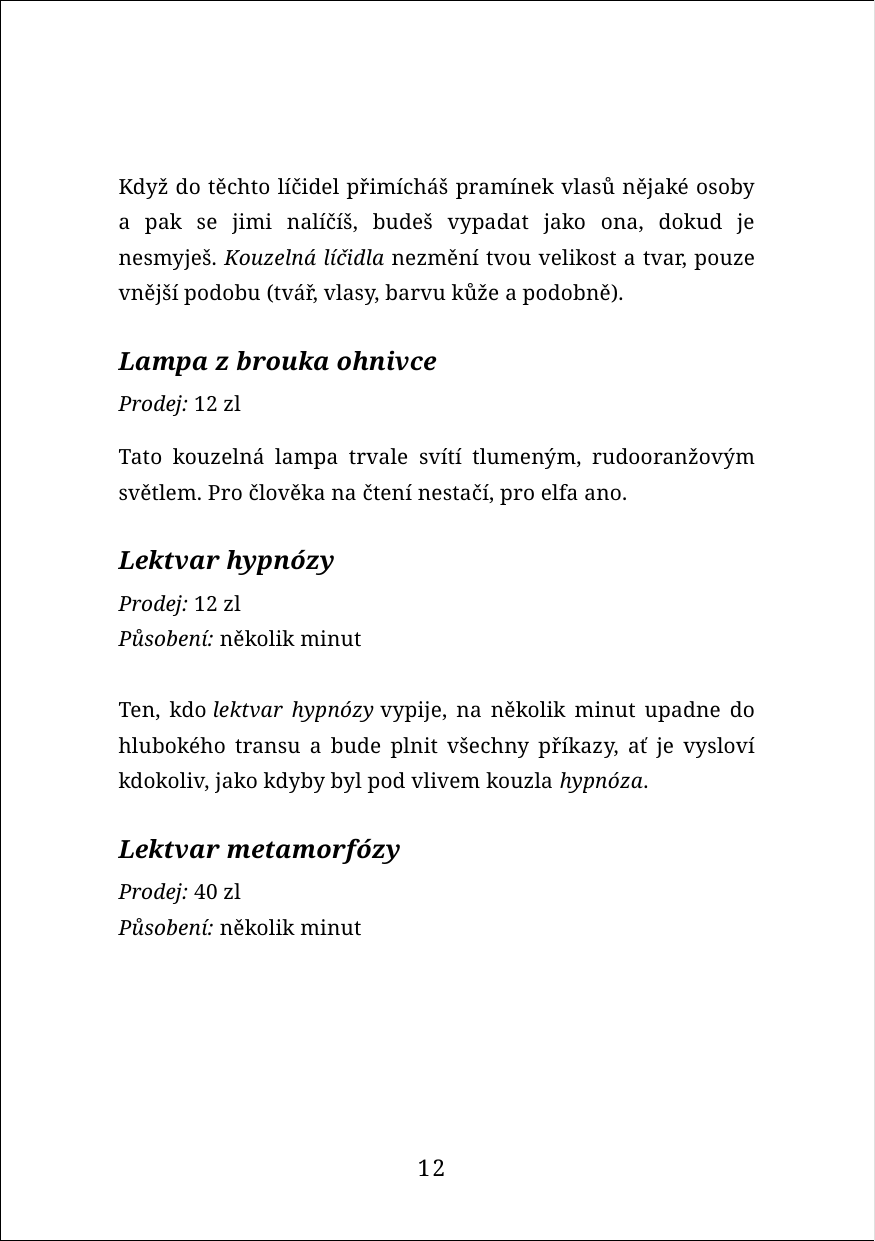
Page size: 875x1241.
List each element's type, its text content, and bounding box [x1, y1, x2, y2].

subtitle Lampa z brouka ohnivce [118, 343, 756, 377]
subtitle Lektvar hypnózy [118, 543, 756, 577]
text Prodej: 40 zl Působení: několik minut [118, 877, 756, 941]
text Prodej: 12 zl Působení: několik minut Ten, kdo lektvar hypnózy vypije, na několik minut upadne do hlubokého transu a bude plnit všechny příkazy, ať je vysloví kdokoliv, jako kdyby byl pod vlivem kouzla hypnóza. [118, 589, 756, 795]
subtitle Lektvar metamorfózy [118, 831, 756, 865]
text Tato kouzelná lampa trvale svítí tlumeným, rudooranžovým světlem. Pro člověka na čtení nestačí, pro elfa ano. [118, 442, 756, 506]
text Prodej: 12 zl [118, 389, 756, 418]
text Když do těchto líčidel přimícháš pramínek vlasů nějaké osoby a pak se jimi nalíčíš, budeš vypadat jako ona, dokud je nesmyješ. Kouzelná líčidla nezmění tvou velikost a tvar, pouze vnější podobu (tvář, vlasy, barvu kůže a podobně). [118, 172, 756, 307]
